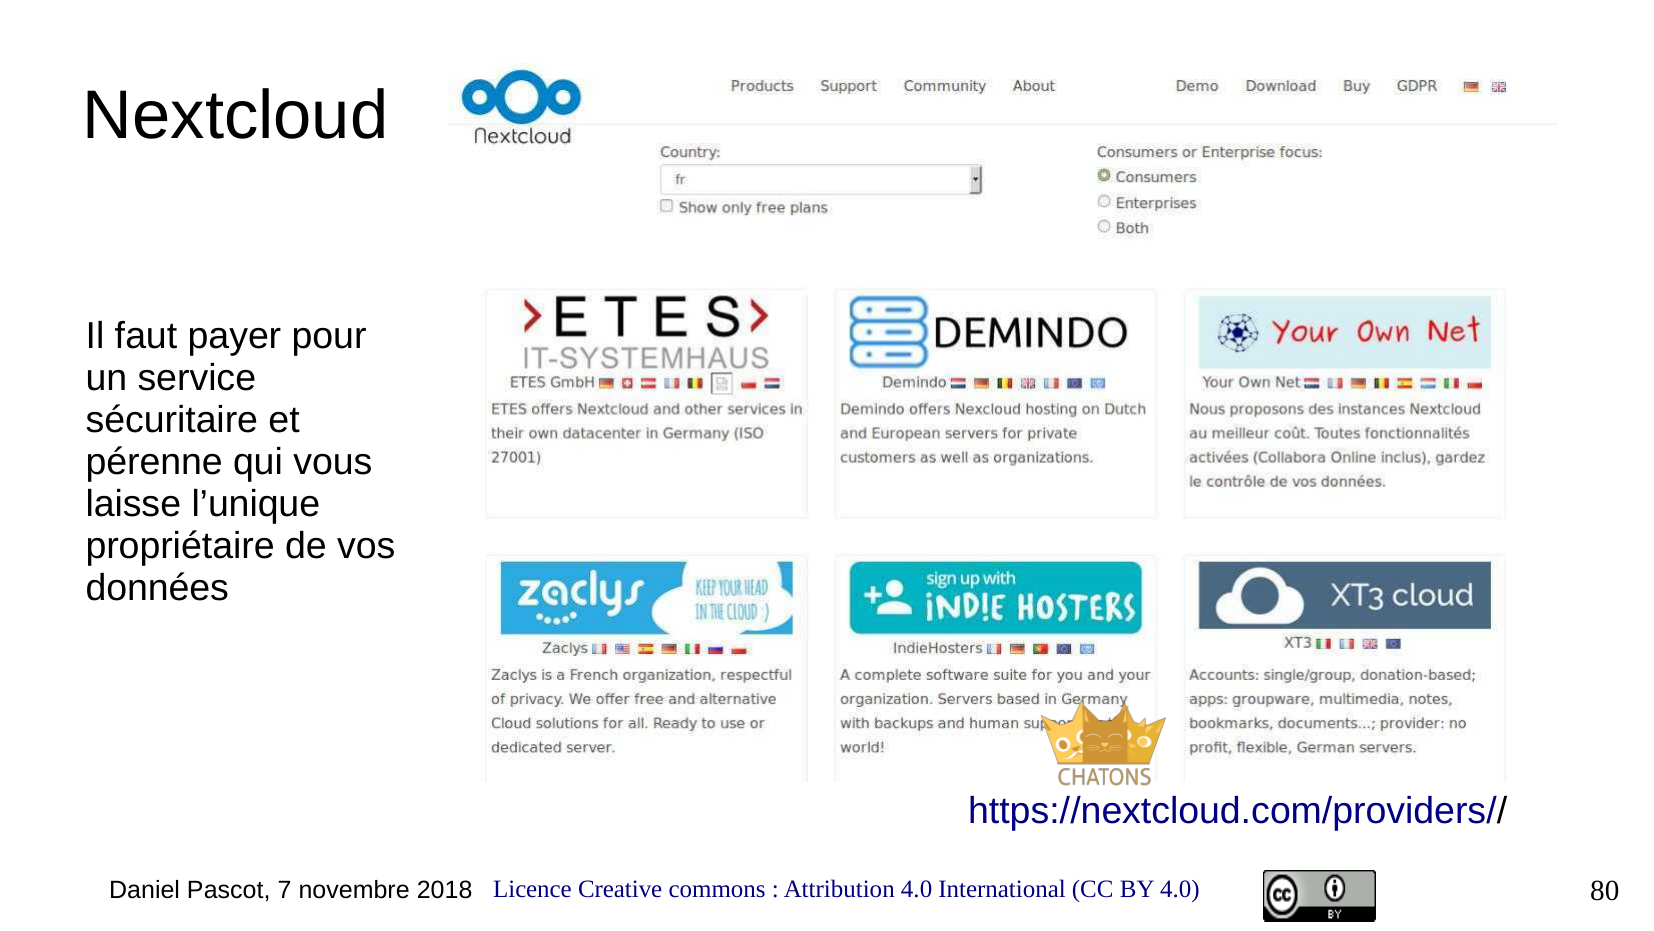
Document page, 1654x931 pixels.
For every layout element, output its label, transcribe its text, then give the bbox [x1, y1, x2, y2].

title Nextcloud [82, 37, 1571, 193]
picture [1263, 881, 1376, 922]
text_box https://nextcloud.com/providers// [953, 782, 1548, 881]
picture [448, 47, 1558, 815]
text_box Il faut payer pour un service sécuritaire et pérenne qui vous laisse l’unique propriétaire de vos données [70, 307, 426, 616]
